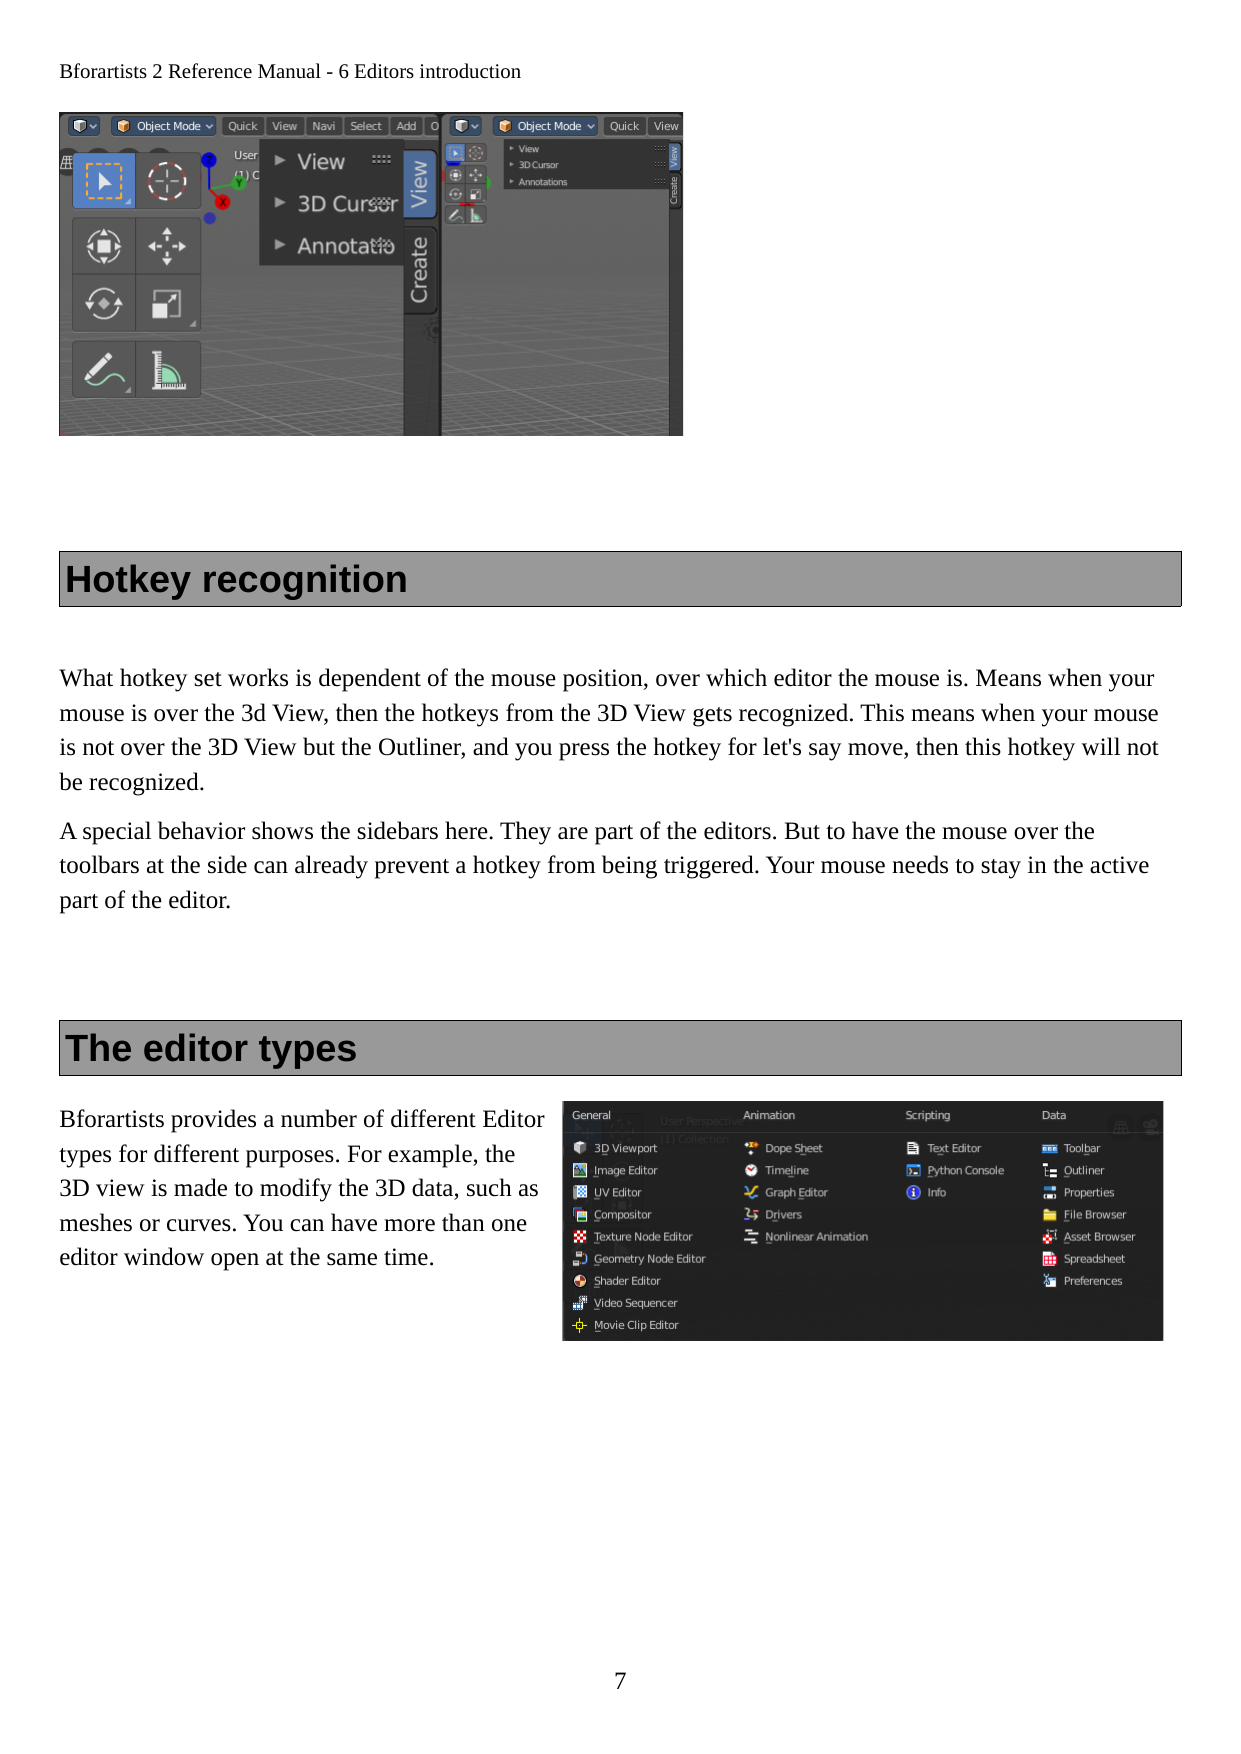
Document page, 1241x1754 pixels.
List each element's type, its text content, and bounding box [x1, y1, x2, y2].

picture [59, 112, 684, 436]
picture [562, 1101, 1164, 1341]
table_header Hotkey recognition [60, 552, 1181, 606]
text A special behavior shows the sidebars here. They are part of the editors. But to have the mouse over the toolbars at the side can already prevent a hotkey from being triggered. Your mouse needs to stay in the active part of the editor. [59, 816, 1181, 914]
text Bforartists provides a number of different Editor types for different purposes. For example, the 3D view is made to modify the 3D data, such as meshes or curves. You can have more than one editor window open at the same time. [59, 1104, 562, 1271]
text What hotkey set works is dependent of the mouse position, over which editor the mouse is. Means when your mouse is over the 3d View, then the hotkeys from the 3D View gets recognized. This means when your mouse is not over the 3D View but the Outliner, and you press the hotkey for let's say move, then this hotkey will not be recognized. [59, 663, 1181, 796]
table_header The editor types [60, 1021, 1181, 1075]
